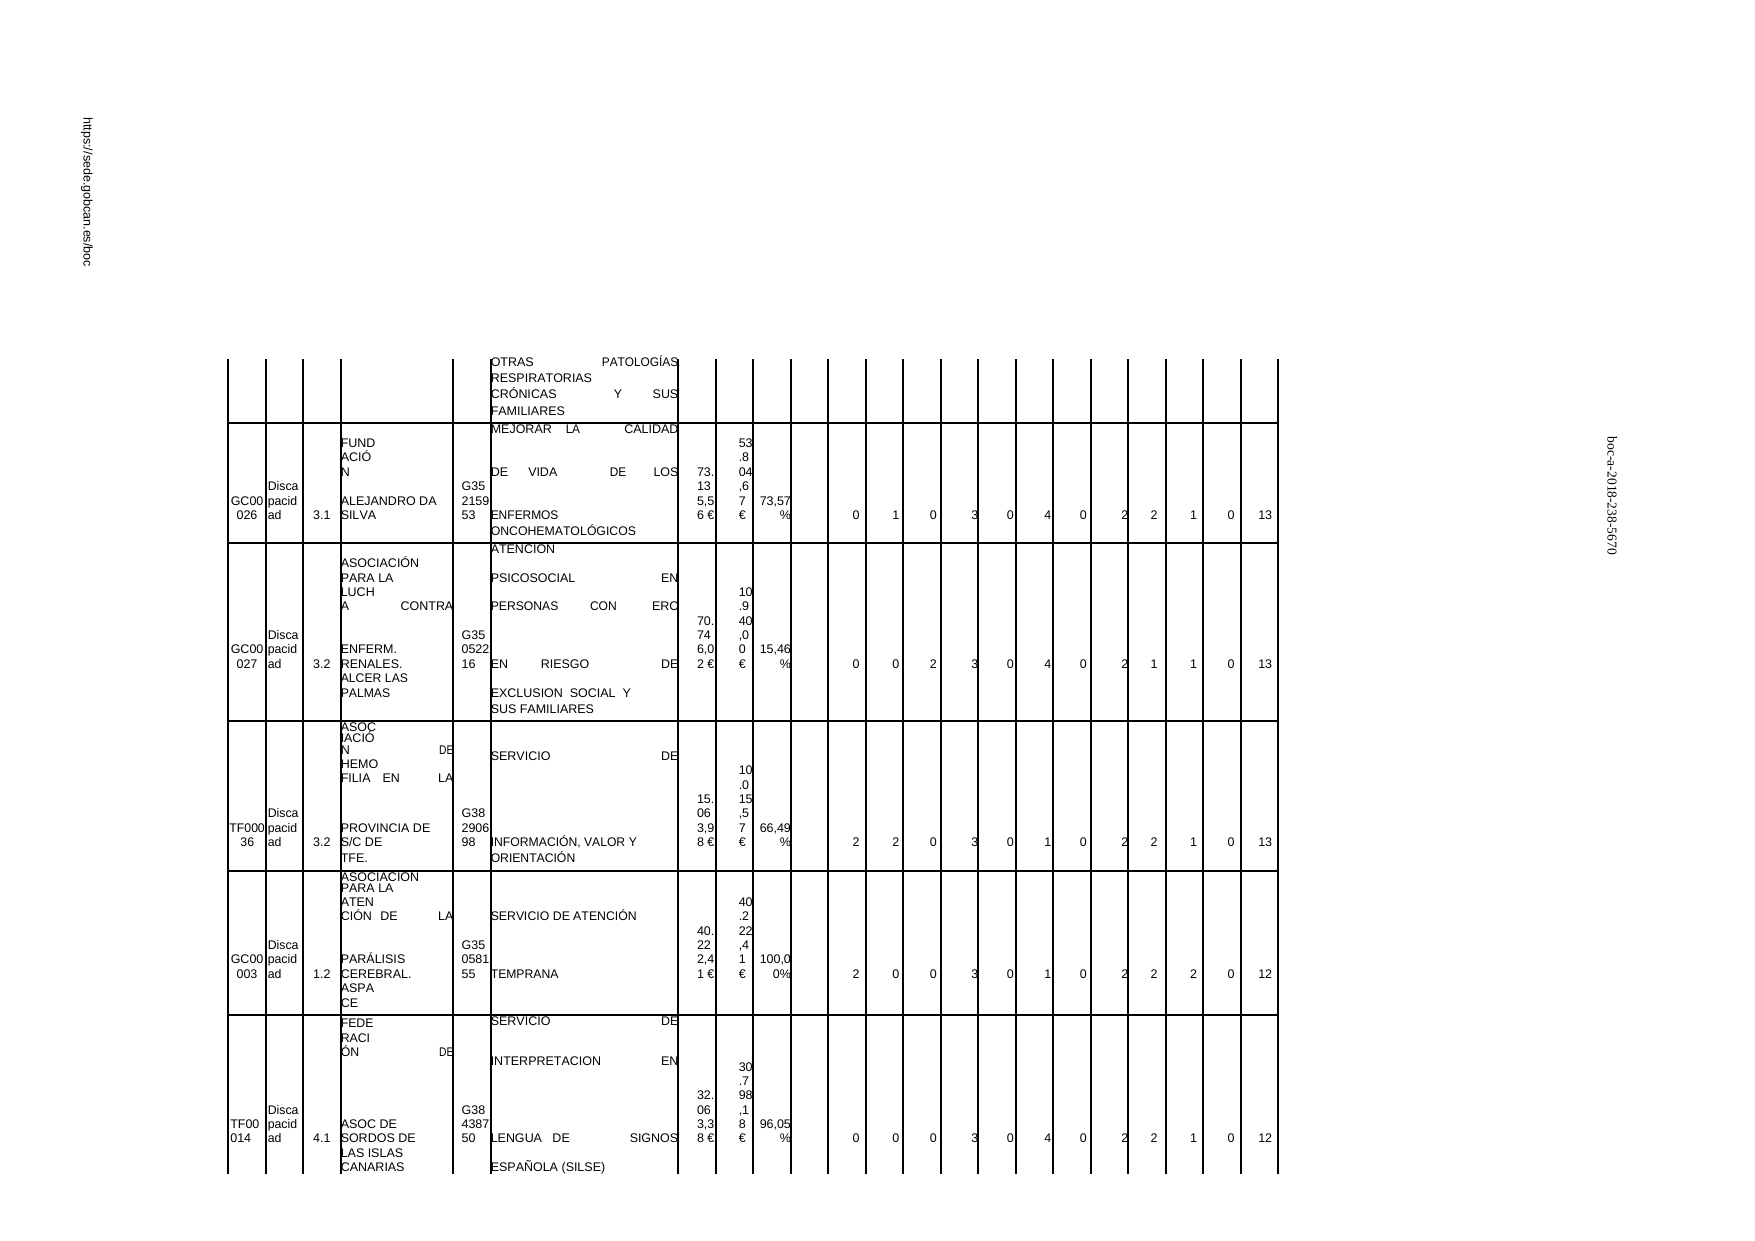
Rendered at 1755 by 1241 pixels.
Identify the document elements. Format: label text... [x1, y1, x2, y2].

table_cell CONTRA [378, 585, 452, 613]
table_cell [1092, 700, 1127, 716]
table_cell [904, 716, 940, 720]
table_cell [1242, 424, 1277, 436]
table_cell 0 [979, 1059, 1015, 1146]
table_cell 0 [1204, 585, 1240, 671]
table_cell [1129, 716, 1165, 720]
table_cell [342, 424, 378, 436]
table_cell 0 [1054, 763, 1090, 849]
table_cell [378, 981, 416, 1010]
table_cell [979, 671, 1015, 699]
table_cell [1017, 700, 1052, 716]
table_cell ASOCIACIÓN PARA LA [342, 556, 452, 584]
table_cell 0 [1204, 763, 1240, 849]
table_cell [342, 418, 378, 422]
table_cell [1129, 522, 1165, 538]
table_cell [904, 369, 940, 385]
table_cell 0 [1204, 436, 1240, 522]
table_cell LENGUA DE [492, 1068, 603, 1146]
table_cell PSICOSOCIAL [492, 556, 603, 584]
table_cell [867, 1016, 902, 1027]
table_cell [342, 359, 378, 369]
table_cell [1242, 1010, 1277, 1014]
table_cell [1204, 556, 1240, 584]
table_cell [717, 402, 752, 418]
table_cell [1204, 418, 1240, 422]
table_cell [1129, 1146, 1165, 1174]
table_cell [1092, 849, 1127, 865]
table_cell [1054, 700, 1090, 716]
table_header [1053, 354, 1091, 359]
table_cell [603, 418, 677, 422]
table_cell [1242, 849, 1277, 865]
table_cell [942, 1146, 977, 1174]
table_cell [603, 865, 641, 870]
table_cell 4.1 [304, 1059, 340, 1146]
table_cell [492, 981, 528, 1010]
table_cell [792, 424, 827, 436]
table_cell [528, 865, 566, 870]
table_cell [942, 716, 977, 720]
table_header PATOLOGÍAS [566, 354, 678, 369]
table_cell [1017, 1028, 1052, 1059]
table_cell [679, 716, 715, 720]
table_cell [1129, 981, 1165, 1010]
table_cell [1129, 671, 1165, 699]
table_cell [942, 556, 977, 584]
table_cell [304, 359, 340, 369]
table_cell [1017, 849, 1052, 865]
table_cell [1092, 556, 1127, 584]
table_cell [942, 872, 977, 895]
table_cell [1204, 722, 1240, 756]
table_cell DE [641, 1016, 677, 1027]
table_cell 2 [904, 585, 940, 671]
table_header https://sede.gobcan.es/boc [81, 117, 118, 271]
table_cell 2 [1129, 1059, 1165, 1146]
table_cell LA [416, 756, 452, 785]
table_header [716, 354, 753, 359]
table_cell [304, 544, 340, 556]
table_cell [792, 385, 827, 402]
table_cell [1129, 1010, 1165, 1014]
table_cell [304, 385, 340, 402]
table_cell [378, 544, 416, 556]
table_cell [1017, 369, 1052, 385]
table_cell [1279, 418, 1316, 422]
table_cell G35215953 [454, 436, 490, 522]
table_cell [1054, 1028, 1090, 1059]
table_cell [454, 1146, 490, 1174]
table_cell [1279, 849, 1316, 865]
table_cell [792, 479, 827, 522]
table_cell [229, 369, 265, 385]
table_cell [829, 418, 865, 422]
table_cell [1204, 1028, 1240, 1059]
table_cell [1279, 785, 1316, 849]
table_cell 0 [1204, 1059, 1240, 1146]
table_cell 40.222,41 € [717, 895, 752, 981]
table_cell TF00036 [229, 763, 265, 849]
table_cell 15,46% [754, 585, 790, 671]
table_cell 0 [829, 436, 865, 522]
table_cell [867, 700, 902, 716]
table_cell [717, 981, 752, 1010]
table_cell [717, 359, 752, 369]
table_cell [942, 671, 977, 699]
table_cell EN [492, 613, 528, 671]
table_cell [792, 872, 827, 895]
table_cell [267, 865, 302, 870]
table_cell [342, 385, 378, 402]
table_cell [1017, 981, 1052, 1010]
table_cell [603, 556, 641, 584]
table_cell [1017, 424, 1052, 436]
table_cell [641, 849, 677, 865]
table_cell [792, 756, 827, 763]
table_cell [792, 436, 827, 479]
table_cell [1017, 722, 1052, 756]
table_header [266, 354, 303, 359]
table_cell [1054, 865, 1090, 870]
table_cell [603, 402, 641, 418]
table_cell [267, 756, 302, 763]
table_cell [1167, 849, 1202, 865]
table_cell PROVINCIA DE S/C DE [342, 785, 452, 849]
table_cell [603, 849, 641, 865]
table_cell [679, 402, 715, 418]
table_cell [1129, 700, 1165, 716]
table_cell [378, 1010, 416, 1014]
table_cell [603, 716, 641, 720]
table_cell PERSONAS [492, 585, 566, 613]
table_cell 3.1 [304, 436, 340, 522]
table_cell [979, 556, 1015, 584]
table_cell [641, 479, 677, 522]
table_cell [1017, 865, 1052, 870]
table_cell ASOC DE SORDOS DE [342, 1059, 452, 1146]
table_header [941, 354, 978, 359]
table_cell [1279, 385, 1316, 402]
table_cell LOS [641, 436, 677, 479]
table_cell [267, 418, 302, 422]
table_cell [267, 1010, 302, 1014]
table_cell [267, 359, 302, 369]
table_cell [454, 1016, 490, 1027]
table_cell [754, 538, 790, 542]
table_cell [904, 556, 940, 584]
table_cell 0 [979, 895, 1015, 981]
table_cell [1242, 402, 1277, 418]
table_cell [566, 544, 603, 556]
table_cell [1204, 1010, 1240, 1014]
table_cell [603, 981, 641, 1010]
table_cell [304, 1146, 340, 1174]
table_cell [1204, 849, 1240, 865]
table_cell [603, 1010, 641, 1014]
table_cell 53.804,67 € [717, 436, 752, 522]
table_cell 30.798,18 € [717, 1059, 752, 1146]
table_cell [267, 402, 302, 418]
table_cell [979, 418, 1015, 422]
table_cell [679, 722, 715, 756]
table_cell [416, 716, 452, 720]
table_cell ONCOHEMATOLÓGICOS [492, 522, 677, 538]
table_cell [1204, 385, 1240, 402]
table_cell SERVICIO DE ATENCIÓN [492, 895, 677, 923]
table_cell [979, 981, 1015, 1010]
table_cell [1017, 1010, 1052, 1014]
table_cell [1167, 385, 1202, 402]
table_cell [1242, 385, 1277, 402]
table_cell Discapacidad [267, 585, 302, 671]
table_cell [1017, 1016, 1052, 1027]
table_cell [1092, 981, 1127, 1010]
table_cell [904, 981, 940, 1010]
table_cell [1054, 872, 1090, 895]
table_cell [566, 385, 603, 402]
table_cell [717, 1010, 752, 1014]
table_cell [717, 756, 752, 763]
table_cell PARÁLISIS CEREBRAL. [342, 924, 452, 981]
table_cell [603, 872, 641, 895]
table_cell [754, 424, 790, 436]
table_cell [679, 418, 715, 422]
table_cell [1167, 700, 1202, 716]
table_cell [1054, 722, 1090, 756]
table_cell [416, 522, 452, 538]
table_cell [679, 359, 715, 369]
table_cell [416, 385, 452, 402]
table_cell [566, 716, 603, 720]
table_cell [754, 522, 790, 538]
table_cell [1204, 522, 1240, 538]
table_cell [492, 418, 566, 422]
table_cell [829, 522, 865, 538]
table_cell [1129, 872, 1165, 895]
table_cell [528, 981, 566, 1010]
table_cell [904, 865, 940, 870]
table_cell [267, 671, 302, 699]
table_cell [1129, 385, 1165, 402]
table_cell [1017, 538, 1052, 542]
table_cell LAS ISLAS CANARIAS [342, 1146, 452, 1174]
table_cell [641, 981, 677, 1010]
table_cell [867, 981, 902, 1010]
table_cell [229, 722, 265, 756]
table_cell [904, 359, 940, 369]
table_cell 1 [1017, 895, 1052, 981]
table_cell [1279, 522, 1316, 538]
table_cell [1129, 538, 1165, 542]
table_cell 10.940,00 € [717, 585, 752, 671]
table_cell [792, 538, 827, 542]
table_cell [603, 722, 641, 756]
table_cell SUS FAMILIARES [492, 700, 641, 716]
table_cell [267, 522, 302, 538]
table_cell [378, 700, 416, 716]
table_cell [1092, 1028, 1127, 1059]
table_cell [754, 1146, 790, 1174]
table_cell [1204, 402, 1240, 418]
table_cell [342, 544, 378, 556]
table_cell [754, 556, 790, 584]
table_cell [979, 1146, 1015, 1174]
table_cell [1092, 872, 1127, 895]
table_cell [641, 1010, 677, 1014]
table_cell [641, 369, 677, 385]
table_cell [1017, 556, 1052, 584]
table_cell INFORMACIÓN, VALOR Y [492, 763, 677, 849]
table_cell [754, 865, 790, 870]
table_cell [754, 849, 790, 865]
table_cell [1092, 722, 1127, 756]
table_cell [378, 359, 416, 369]
table_cell 1 [1167, 436, 1202, 522]
table_cell [1054, 981, 1090, 1010]
table_cell [267, 716, 302, 720]
table_cell [867, 1028, 902, 1059]
table_cell [454, 402, 490, 418]
table_cell SIGNOS [603, 1068, 677, 1146]
table_cell [754, 544, 790, 556]
table_cell [1242, 556, 1277, 584]
table_cell [829, 1146, 865, 1174]
table_cell 15.063,98 € [679, 763, 715, 849]
table_cell [267, 424, 302, 436]
table_cell [566, 479, 603, 522]
table_cell [717, 1146, 752, 1174]
table_cell [1242, 1016, 1277, 1027]
table_cell [829, 556, 865, 584]
table_cell [342, 402, 378, 418]
table_cell [416, 849, 452, 865]
table_cell [1054, 385, 1090, 402]
table_cell [454, 849, 490, 865]
table_cell [1054, 424, 1090, 436]
table_cell [717, 865, 752, 870]
table_cell [792, 585, 827, 613]
table_cell [566, 418, 603, 422]
table_cell [1129, 849, 1165, 865]
table_cell [454, 671, 490, 699]
table_cell 3 [942, 585, 977, 671]
table_cell [792, 763, 827, 785]
table_cell [829, 424, 865, 436]
table_cell ENFERMOS [492, 479, 566, 522]
table_cell [792, 544, 827, 556]
table_cell [1279, 981, 1316, 1010]
table_cell [792, 613, 827, 671]
table_cell [454, 418, 490, 422]
table_cell [416, 402, 452, 418]
table_cell 0 [904, 436, 940, 522]
table_cell [792, 895, 827, 923]
table_cell EXCLUSION SOCIAL Y [492, 671, 677, 699]
table_cell [979, 1028, 1015, 1059]
table_cell 0 [867, 585, 902, 671]
table_cell [641, 700, 677, 716]
table_cell [1092, 522, 1127, 538]
table_cell [1017, 756, 1052, 763]
table_cell 3 [942, 895, 977, 981]
table_header [1091, 354, 1128, 359]
table_cell CALIDAD [603, 424, 677, 436]
table_cell [942, 756, 977, 763]
table_cell [1054, 544, 1090, 556]
table_header [341, 354, 378, 359]
table_cell ERC [641, 585, 677, 613]
table_cell [942, 1016, 977, 1027]
table_cell [1279, 1010, 1316, 1014]
table_cell [792, 1016, 827, 1027]
table_cell [754, 716, 790, 720]
table_cell [1279, 924, 1316, 981]
table_cell [979, 872, 1015, 895]
table_cell [979, 522, 1015, 538]
table_cell [267, 369, 302, 385]
table_cell [1167, 522, 1202, 538]
table_cell 0 [829, 585, 865, 671]
table_cell [829, 1028, 865, 1059]
table_cell [829, 544, 865, 556]
table_cell [641, 402, 677, 418]
table_cell [1167, 538, 1202, 542]
table_cell [1092, 671, 1127, 699]
table_cell [1204, 865, 1240, 870]
table_cell [679, 756, 715, 763]
table_cell [1017, 418, 1052, 422]
table_cell [942, 538, 977, 542]
table_cell [1054, 522, 1090, 538]
table_cell [1204, 756, 1240, 763]
table_cell [904, 671, 940, 699]
table_cell 2 [1129, 763, 1165, 849]
table_cell [267, 538, 302, 542]
table_cell RIESGO [528, 613, 641, 671]
table_cell [1279, 436, 1316, 479]
table_cell [416, 436, 452, 479]
table_cell [1279, 700, 1316, 716]
table_cell MEJORAR [492, 424, 566, 436]
table_cell [717, 700, 752, 716]
table_cell [792, 1068, 827, 1146]
table_cell [1279, 1146, 1316, 1174]
table_cell [416, 700, 452, 716]
table_cell [229, 418, 265, 422]
table_cell ORIENTACIÓN [492, 849, 603, 865]
table_cell 2 [1129, 436, 1165, 522]
table_cell 3 [942, 763, 977, 849]
table_cell [904, 424, 940, 436]
table_cell [267, 981, 302, 1010]
table_cell [378, 1016, 416, 1027]
table_cell [454, 424, 490, 436]
table_cell [304, 849, 340, 865]
table_cell [267, 700, 302, 716]
table_cell [867, 849, 902, 865]
table_cell [754, 671, 790, 699]
table_cell [1279, 756, 1316, 763]
table_header [678, 354, 716, 359]
table_cell [304, 369, 340, 385]
table_cell [792, 359, 827, 369]
table_cell [416, 671, 452, 699]
table_cell [454, 1010, 490, 1014]
table_cell 0 [829, 1059, 865, 1146]
table_cell [454, 722, 490, 756]
table_cell [754, 402, 790, 418]
table_cell ATENCIÓN [342, 895, 378, 923]
table_cell [1129, 418, 1165, 422]
table_cell [229, 981, 265, 1010]
table_cell [1279, 542, 1316, 556]
table_cell [717, 671, 752, 699]
table_cell [1279, 538, 1316, 542]
table_cell [342, 700, 378, 716]
table_cell [792, 785, 827, 849]
table_header [1166, 354, 1203, 359]
table_cell [829, 700, 865, 716]
table_cell [378, 849, 416, 865]
table_cell [267, 722, 302, 756]
table_cell [867, 369, 902, 385]
table_cell [378, 418, 416, 422]
table_cell [229, 544, 265, 556]
table_cell [342, 1010, 378, 1014]
table_cell [1279, 369, 1316, 385]
table_cell [304, 556, 340, 584]
table_cell [829, 872, 865, 895]
table_cell [267, 544, 302, 556]
table_cell 13 [1242, 763, 1277, 849]
table_cell [717, 556, 752, 584]
table_cell 0 [904, 1059, 940, 1146]
table_cell [1204, 981, 1240, 1010]
table_cell [942, 849, 977, 865]
table_cell [416, 418, 452, 422]
table_cell [229, 359, 265, 369]
table_cell [942, 865, 977, 870]
table_cell [304, 522, 340, 538]
table_cell [1242, 369, 1277, 385]
table_cell [1017, 544, 1052, 556]
table_cell [829, 865, 865, 870]
table_cell DE [492, 436, 528, 479]
table_cell [1092, 418, 1127, 422]
table_cell [867, 418, 902, 422]
table_cell [754, 1016, 790, 1027]
table_cell [641, 716, 677, 720]
table_cell ENFERM. RENALES. [342, 613, 452, 671]
table_cell [1054, 671, 1090, 699]
table_cell [1054, 1010, 1090, 1014]
table_cell [979, 722, 1015, 756]
table_cell [641, 1146, 677, 1174]
table_cell [1279, 720, 1316, 756]
table_cell FUNDACIÓN [342, 436, 378, 479]
table_cell [1204, 700, 1240, 716]
table_cell [979, 538, 1015, 542]
table_cell [829, 1016, 865, 1027]
table_cell [1167, 556, 1202, 584]
table_cell [1054, 1146, 1090, 1174]
table_cell 32.063,38 € [679, 1059, 715, 1146]
table_cell [867, 359, 902, 369]
table_cell [792, 1010, 827, 1014]
table_cell [942, 424, 977, 436]
table_header [791, 354, 828, 359]
table_cell [904, 1010, 940, 1014]
table_cell [867, 1010, 902, 1014]
table_cell [1054, 538, 1090, 542]
table_cell [1204, 1016, 1240, 1027]
table_cell [1092, 1016, 1127, 1027]
table_cell GC00026 [229, 436, 265, 522]
table_cell [1017, 359, 1052, 369]
table_cell [679, 538, 715, 542]
table_cell [792, 716, 827, 720]
table_cell ASOCIACIÓN [342, 722, 378, 756]
table_cell [679, 544, 715, 556]
table_cell [416, 359, 452, 369]
table_cell 2 [1092, 436, 1127, 522]
table_cell 0 [867, 895, 902, 981]
table_cell [1242, 722, 1277, 756]
table_cell [1054, 756, 1090, 763]
table_cell [492, 538, 566, 542]
table_cell [454, 700, 490, 716]
table_cell 10.015,57 € [717, 763, 752, 849]
table_cell [904, 722, 940, 756]
table_cell [1129, 556, 1165, 584]
table_cell 3 [942, 1059, 977, 1146]
table_cell [979, 1016, 1015, 1027]
table_cell [942, 722, 977, 756]
table_cell [979, 1010, 1015, 1014]
table_cell [792, 849, 827, 865]
table_cell 0 [979, 436, 1015, 522]
table_cell [1054, 402, 1090, 418]
table_cell [304, 700, 340, 716]
table_cell EN [378, 756, 416, 785]
table_cell [792, 1028, 827, 1059]
table_cell [904, 872, 940, 895]
table_cell 73.135,56 € [679, 436, 715, 522]
table_cell [829, 671, 865, 699]
table_cell EN [641, 1028, 677, 1068]
table_cell SUS [641, 385, 677, 402]
table_cell [229, 756, 265, 763]
table_cell [416, 369, 452, 385]
table_cell [792, 924, 827, 981]
table_cell SERVICIO [492, 722, 566, 763]
table_cell [1279, 479, 1316, 522]
table_cell [304, 756, 340, 763]
table_cell [679, 1146, 715, 1174]
table_cell [566, 436, 603, 479]
table_cell [603, 544, 641, 556]
table_cell [1092, 1146, 1127, 1174]
table_cell [1279, 1028, 1316, 1059]
table_header [378, 354, 416, 359]
table_cell [1167, 359, 1202, 369]
table_cell [717, 522, 752, 538]
table_cell [1279, 1059, 1316, 1068]
table_cell CRÓNICAS [492, 385, 566, 402]
table_cell [454, 981, 490, 1010]
table_cell 2 [1092, 763, 1127, 849]
table_cell [229, 872, 265, 895]
table_cell [454, 369, 490, 385]
table_cell [1129, 359, 1165, 369]
table_cell [641, 924, 677, 981]
table_cell [1167, 671, 1202, 699]
table_cell [1204, 424, 1240, 436]
table_cell [1279, 613, 1316, 671]
table_cell [679, 522, 715, 538]
table_cell [867, 756, 902, 763]
table_header [303, 354, 341, 359]
table_header [453, 354, 491, 359]
table_cell [1092, 424, 1127, 436]
table_cell [454, 385, 490, 402]
table_cell 2 [1092, 585, 1127, 671]
table_cell [717, 385, 752, 402]
table_cell [904, 418, 940, 422]
table_cell [492, 865, 528, 870]
table_cell VIDA [528, 436, 566, 479]
table_cell FEDERACIÓN [342, 1016, 378, 1059]
table_cell 1.2 [304, 895, 340, 981]
table_cell 12 [1242, 1059, 1277, 1146]
table_cell G35058155 [454, 895, 490, 981]
table_cell [717, 538, 752, 542]
table_cell [1017, 716, 1052, 720]
table_cell G38290698 [454, 763, 490, 849]
table_cell [792, 418, 827, 422]
table_cell [979, 756, 1015, 763]
table_cell [679, 849, 715, 865]
table_header [903, 354, 941, 359]
table_cell [1204, 671, 1240, 699]
table_cell [1167, 424, 1202, 436]
table_cell [904, 849, 940, 865]
table_cell [1279, 870, 1316, 895]
table_cell 0 [979, 585, 1015, 671]
table_cell [1129, 402, 1165, 418]
table_header [1203, 354, 1241, 359]
table_cell 2 [1167, 895, 1202, 981]
table_cell Discapacidad [267, 1059, 302, 1146]
table_cell [829, 981, 865, 1010]
table_cell [229, 556, 265, 584]
table_cell [454, 544, 490, 556]
table_cell [267, 1146, 302, 1174]
table_cell 2 [867, 763, 902, 849]
table_cell [979, 424, 1015, 436]
table_cell [304, 402, 340, 418]
table_cell [267, 1028, 302, 1059]
table_cell [229, 1010, 265, 1014]
table_cell 1 [867, 436, 902, 522]
table_cell [1167, 865, 1202, 870]
table_cell [754, 369, 790, 385]
table_cell [1279, 716, 1316, 720]
table_cell [942, 544, 977, 556]
table_cell ALEJANDRO DA SILVA [342, 479, 452, 522]
table_cell [1204, 716, 1240, 720]
table_header OTRAS [491, 354, 566, 369]
table_cell 1 [1129, 585, 1165, 671]
table_cell [229, 385, 265, 402]
table_cell [754, 756, 790, 763]
table_cell [454, 359, 490, 369]
table_cell [867, 538, 902, 542]
table_cell [1242, 538, 1277, 542]
table_cell [603, 538, 641, 542]
table_cell [1242, 716, 1277, 720]
table_cell [1167, 716, 1202, 720]
table_cell ALCER LAS PALMAS [342, 671, 416, 699]
table_cell [304, 424, 340, 436]
table_cell [942, 1010, 977, 1014]
table_cell [1279, 556, 1316, 584]
table_cell [1129, 544, 1165, 556]
table_cell [378, 538, 416, 542]
table_cell [603, 924, 641, 981]
table_cell [492, 1010, 566, 1014]
table_cell [1092, 385, 1127, 402]
table_cell [717, 424, 752, 436]
table_cell [416, 424, 452, 436]
table_cell [492, 872, 528, 895]
table_cell [267, 385, 302, 402]
table_cell [1092, 544, 1127, 556]
table_cell [641, 544, 677, 556]
table_cell [792, 1059, 827, 1068]
table_cell [904, 544, 940, 556]
table_cell [1242, 1146, 1277, 1174]
table_cell [679, 556, 715, 584]
table_cell [679, 671, 715, 699]
table_cell [1242, 544, 1277, 556]
table_cell [1017, 522, 1052, 538]
table_cell [454, 1028, 490, 1059]
table_cell [754, 872, 790, 895]
table_cell LUCHA [342, 585, 378, 613]
table_cell [1054, 359, 1090, 369]
table_cell 0 [1054, 436, 1090, 522]
table_cell GC00027 [229, 585, 265, 671]
table_cell [416, 544, 452, 556]
table_cell [304, 418, 340, 422]
table_cell [416, 981, 452, 1010]
table_cell [679, 385, 715, 402]
table_cell [304, 1010, 340, 1014]
table_cell 12 [1242, 895, 1277, 981]
table_cell [979, 700, 1015, 716]
table_cell [1279, 763, 1316, 785]
table_cell ESPAÑOLA (SILSE) [492, 1146, 641, 1174]
table_cell [304, 671, 340, 699]
table_cell [1167, 402, 1202, 418]
table_cell [904, 1016, 940, 1027]
table_cell [1129, 1028, 1165, 1059]
table_cell [454, 872, 490, 895]
table_cell [829, 756, 865, 763]
table_cell [1204, 359, 1240, 369]
table_cell [754, 385, 790, 402]
table_cell [1054, 1016, 1090, 1027]
table_cell 1 [1167, 763, 1202, 849]
table_cell [229, 849, 265, 865]
table_cell [829, 402, 865, 418]
table_cell [942, 522, 977, 538]
table_cell [979, 865, 1015, 870]
table_cell [378, 385, 416, 402]
table_cell 13 [1242, 585, 1277, 671]
table_cell [679, 865, 715, 870]
table_cell [1167, 1146, 1202, 1174]
table_cell [679, 424, 715, 436]
table_cell [979, 544, 1015, 556]
table_cell [679, 700, 715, 716]
table_cell [1017, 402, 1052, 418]
table_cell [342, 538, 378, 542]
table_cell [603, 756, 641, 763]
table_cell [979, 849, 1015, 865]
table_cell [942, 700, 977, 716]
table_cell [1242, 418, 1277, 422]
table_cell [792, 369, 827, 385]
table_cell ATENCIÓN [492, 544, 566, 556]
table_cell [792, 556, 827, 584]
table_cell [904, 522, 940, 538]
table_cell [942, 385, 977, 402]
table_cell [1017, 872, 1052, 895]
table_cell [1167, 1016, 1202, 1027]
table_cell [304, 865, 340, 870]
table_cell [1092, 865, 1127, 870]
table_cell [792, 865, 827, 870]
table_cell [1279, 359, 1316, 369]
table_cell [267, 849, 302, 865]
table_cell [1242, 756, 1277, 763]
table_cell [717, 1016, 752, 1027]
table_cell [1279, 671, 1316, 699]
table_cell [229, 402, 265, 418]
table_cell 2 [829, 763, 865, 849]
table_cell [867, 424, 902, 436]
table_cell DE [641, 613, 677, 671]
table_cell DE [416, 1016, 452, 1059]
table_cell [1092, 359, 1127, 369]
table_cell [229, 538, 265, 542]
table_cell [942, 1028, 977, 1059]
table_cell Discapacidad [267, 895, 302, 981]
table_cell [304, 1028, 340, 1059]
table_cell 4 [1017, 585, 1052, 671]
table_cell [829, 385, 865, 402]
table_cell [717, 722, 752, 756]
table_cell [979, 716, 1015, 720]
table_cell [454, 538, 490, 542]
table_cell LA [416, 895, 452, 923]
table_cell [1129, 424, 1165, 436]
table_cell [867, 402, 902, 418]
table_cell [1054, 556, 1090, 584]
table_cell [304, 872, 340, 895]
table_cell [454, 556, 490, 584]
table_cell 2 [829, 895, 865, 981]
table_cell RESPIRATORIAS [492, 369, 641, 385]
table_cell [1279, 1014, 1316, 1027]
table_cell [1279, 422, 1316, 436]
table_cell [942, 402, 977, 418]
table_cell GC00003 [229, 895, 265, 981]
table_cell [792, 981, 827, 1010]
table_cell [867, 544, 902, 556]
table_cell 4 [1017, 436, 1052, 522]
table_cell [641, 538, 677, 542]
table_cell 100,00% [754, 895, 790, 981]
table_cell [492, 716, 528, 720]
table_cell [754, 359, 790, 369]
table_cell DE [603, 436, 641, 479]
table_cell 2 [1092, 1059, 1127, 1146]
table_cell [979, 402, 1015, 418]
table_cell [867, 722, 902, 756]
table_cell [267, 556, 302, 584]
table_cell [342, 522, 378, 538]
table_cell 0 [979, 763, 1015, 849]
table_cell [829, 716, 865, 720]
table_cell DE [416, 722, 452, 756]
table_cell 0 [1054, 895, 1090, 981]
table_cell [378, 402, 416, 418]
table_cell [1092, 1010, 1127, 1014]
table_cell [566, 981, 603, 1010]
table_cell EN [641, 556, 677, 584]
table_cell [1167, 1028, 1202, 1059]
table_cell 3 [942, 436, 977, 522]
table_cell [792, 671, 827, 699]
table_cell [717, 849, 752, 865]
table_cell FAMILIARES [492, 402, 603, 418]
table_cell [1204, 369, 1240, 385]
table_header [1016, 354, 1053, 359]
table_cell [1017, 385, 1052, 402]
table_cell [566, 538, 603, 542]
table_cell [378, 369, 416, 385]
table_header [228, 354, 266, 359]
table_cell [267, 872, 302, 895]
table_cell [378, 424, 416, 436]
table_cell [342, 369, 378, 385]
table_cell [754, 700, 790, 716]
table_cell [717, 1028, 752, 1059]
table_cell [1242, 865, 1277, 870]
table_header [1278, 354, 1316, 359]
table_cell 73,57% [754, 436, 790, 522]
table_cell [867, 385, 902, 402]
table_cell [867, 556, 902, 584]
table_cell [1242, 1028, 1277, 1059]
table_cell [603, 1016, 641, 1027]
table_cell [979, 369, 1015, 385]
table_cell [1167, 418, 1202, 422]
table_cell 0 [1054, 1059, 1090, 1146]
table_header [1241, 354, 1278, 359]
table_cell [942, 981, 977, 1010]
table_cell [867, 865, 902, 870]
table_cell [754, 722, 790, 756]
table_cell HEMOFILIA [342, 756, 378, 785]
table_cell [304, 722, 340, 756]
table_cell G38438750 [454, 1059, 490, 1146]
table_cell 0 [904, 763, 940, 849]
table_cell 66,49% [754, 763, 790, 849]
table_cell [1129, 1016, 1165, 1027]
table_header [416, 354, 453, 359]
table_cell TFE. [342, 849, 378, 865]
table_cell [1129, 369, 1165, 385]
table_cell [1129, 865, 1165, 870]
table_cell [1242, 671, 1277, 699]
table_cell DE [641, 722, 677, 763]
table_cell [904, 538, 940, 542]
table_cell [528, 716, 566, 720]
table_cell 1 [1167, 585, 1202, 671]
table_cell [267, 1016, 302, 1027]
table_cell [566, 924, 603, 981]
table_cell 1 [1167, 1059, 1202, 1146]
table_cell [717, 544, 752, 556]
table_cell [792, 722, 827, 756]
table_cell [904, 1028, 940, 1059]
table_cell [1279, 585, 1316, 613]
table_cell [1054, 418, 1090, 422]
table_cell [1017, 1146, 1052, 1174]
table_cell [378, 436, 416, 479]
table_cell 96,05% [754, 1059, 790, 1146]
table_header [753, 354, 791, 359]
table_cell [566, 872, 603, 895]
table_cell [792, 1146, 827, 1174]
table_cell [1242, 700, 1277, 716]
table_header [866, 354, 903, 359]
table_cell [229, 424, 265, 436]
table_cell [1167, 1010, 1202, 1014]
table_header [828, 354, 866, 359]
table_cell [1092, 369, 1127, 385]
table_cell [904, 402, 940, 418]
table_cell [1167, 369, 1202, 385]
table_cell [566, 722, 603, 756]
table_cell [1242, 981, 1277, 1010]
table_cell [1279, 865, 1316, 870]
table_cell [829, 359, 865, 369]
table_cell 2 [1129, 895, 1165, 981]
table_cell [1129, 722, 1165, 756]
table_cell [792, 402, 827, 418]
table_cell [229, 1028, 265, 1059]
table_cell [829, 849, 865, 865]
table_cell 3.2 [304, 585, 340, 671]
table_cell [229, 865, 265, 870]
table_cell [1092, 538, 1127, 542]
table_cell [867, 671, 902, 699]
table_cell [1242, 872, 1277, 895]
table_cell [754, 1010, 790, 1014]
table_cell [904, 385, 940, 402]
table_cell [528, 872, 566, 895]
table_cell [829, 1010, 865, 1014]
table_cell [904, 756, 940, 763]
table_cell [1167, 756, 1202, 763]
table_cell 0 [1204, 895, 1240, 981]
table_cell [754, 418, 790, 422]
table_cell [1167, 872, 1202, 895]
table_cell [1092, 716, 1127, 720]
table_cell [1167, 722, 1202, 756]
table_cell [1092, 402, 1127, 418]
table_cell G35052216 [454, 585, 490, 671]
table_cell INTERPRETACION [492, 1028, 641, 1068]
table_cell [1092, 756, 1127, 763]
table_cell [679, 1016, 715, 1027]
table_cell Discapacidad [267, 763, 302, 849]
table_cell 70.746,02 € [679, 585, 715, 671]
table_cell 3.2 [304, 763, 340, 849]
table_cell [454, 756, 490, 763]
table_cell [754, 1028, 790, 1059]
table_cell [717, 872, 752, 895]
table_cell [1167, 981, 1202, 1010]
table_cell [342, 716, 378, 720]
table_cell [1204, 544, 1240, 556]
table_cell [717, 369, 752, 385]
table_cell [566, 1016, 603, 1027]
table_cell [1054, 716, 1090, 720]
table_cell [1054, 849, 1090, 865]
table_cell [304, 981, 340, 1010]
table_cell [679, 1028, 715, 1059]
table_cell [942, 359, 977, 369]
table_cell [867, 872, 902, 895]
table_cell [378, 1028, 416, 1059]
table_cell 2 [1092, 895, 1127, 981]
table_cell LA [566, 424, 603, 436]
table_cell [641, 865, 677, 870]
table_cell [566, 865, 603, 870]
table_cell [566, 756, 603, 763]
table_cell [378, 522, 416, 538]
table_header [1128, 354, 1166, 359]
table_cell [603, 479, 641, 522]
table_cell [1129, 756, 1165, 763]
table_cell [416, 1010, 452, 1014]
table_cell [904, 700, 940, 716]
table_cell 4 [1017, 1059, 1052, 1146]
table_cell [378, 716, 416, 720]
table_cell [454, 522, 490, 538]
table_cell [979, 385, 1015, 402]
table_cell [229, 716, 265, 720]
table_cell [792, 522, 827, 538]
table_cell [1204, 872, 1240, 895]
table_cell [229, 1146, 265, 1174]
table_header [978, 354, 1016, 359]
table_cell [1242, 522, 1277, 538]
table_cell [304, 716, 340, 720]
table_cell [717, 418, 752, 422]
table_cell [679, 872, 715, 895]
table_cell TEMPRANA [492, 924, 566, 981]
table_cell [229, 522, 265, 538]
table_cell [378, 722, 416, 756]
table_cell 1 [1017, 763, 1052, 849]
table_cell [979, 359, 1015, 369]
table_cell [1054, 369, 1090, 385]
table_cell [1279, 402, 1316, 418]
table_cell [829, 722, 865, 756]
table_cell [829, 369, 865, 385]
table_header boc-a-2018-238-5670 [1605, 437, 1642, 564]
table_cell [416, 538, 452, 542]
table_cell [454, 865, 490, 870]
table_cell [904, 1146, 940, 1174]
table_cell [304, 538, 340, 542]
table_cell [229, 700, 265, 716]
table_cell ASOCIACIÓN PARA LA [342, 872, 452, 895]
table_cell DE [378, 895, 416, 923]
table_cell 13 [1242, 436, 1277, 522]
table_cell Y [603, 385, 641, 402]
table_cell [1167, 544, 1202, 556]
table_cell [679, 981, 715, 1010]
table_cell [867, 716, 902, 720]
table_cell 0 [867, 1059, 902, 1146]
table_cell [1279, 895, 1316, 923]
table_cell ASPACE [342, 981, 378, 1010]
table_cell [1242, 359, 1277, 369]
table_cell [342, 865, 452, 870]
table_cell [229, 1016, 265, 1027]
table_cell [829, 538, 865, 542]
table_cell [1279, 1068, 1316, 1146]
table_cell SERVICIO [492, 1016, 566, 1027]
table_cell [229, 671, 265, 699]
table_cell [1204, 538, 1240, 542]
table_cell CON [566, 585, 641, 613]
table_cell [566, 1010, 603, 1014]
table_cell [717, 716, 752, 720]
table_cell [867, 1146, 902, 1174]
table_cell [304, 1016, 340, 1027]
table_cell [792, 700, 827, 716]
table_cell 0 [904, 895, 940, 981]
table_cell TF00014 [229, 1059, 265, 1146]
table_cell Discapacidad [267, 436, 302, 522]
table_cell [942, 369, 977, 385]
table_cell [754, 981, 790, 1010]
table_cell [641, 872, 677, 895]
table_cell [867, 522, 902, 538]
table_cell [679, 1010, 715, 1014]
table_cell 40.222,41 € [679, 895, 715, 981]
table_cell [679, 369, 715, 385]
table_cell [1017, 671, 1052, 699]
table_cell 0 [1054, 585, 1090, 671]
table_cell [454, 716, 490, 720]
table_cell [942, 418, 977, 422]
table_cell [1204, 1146, 1240, 1174]
